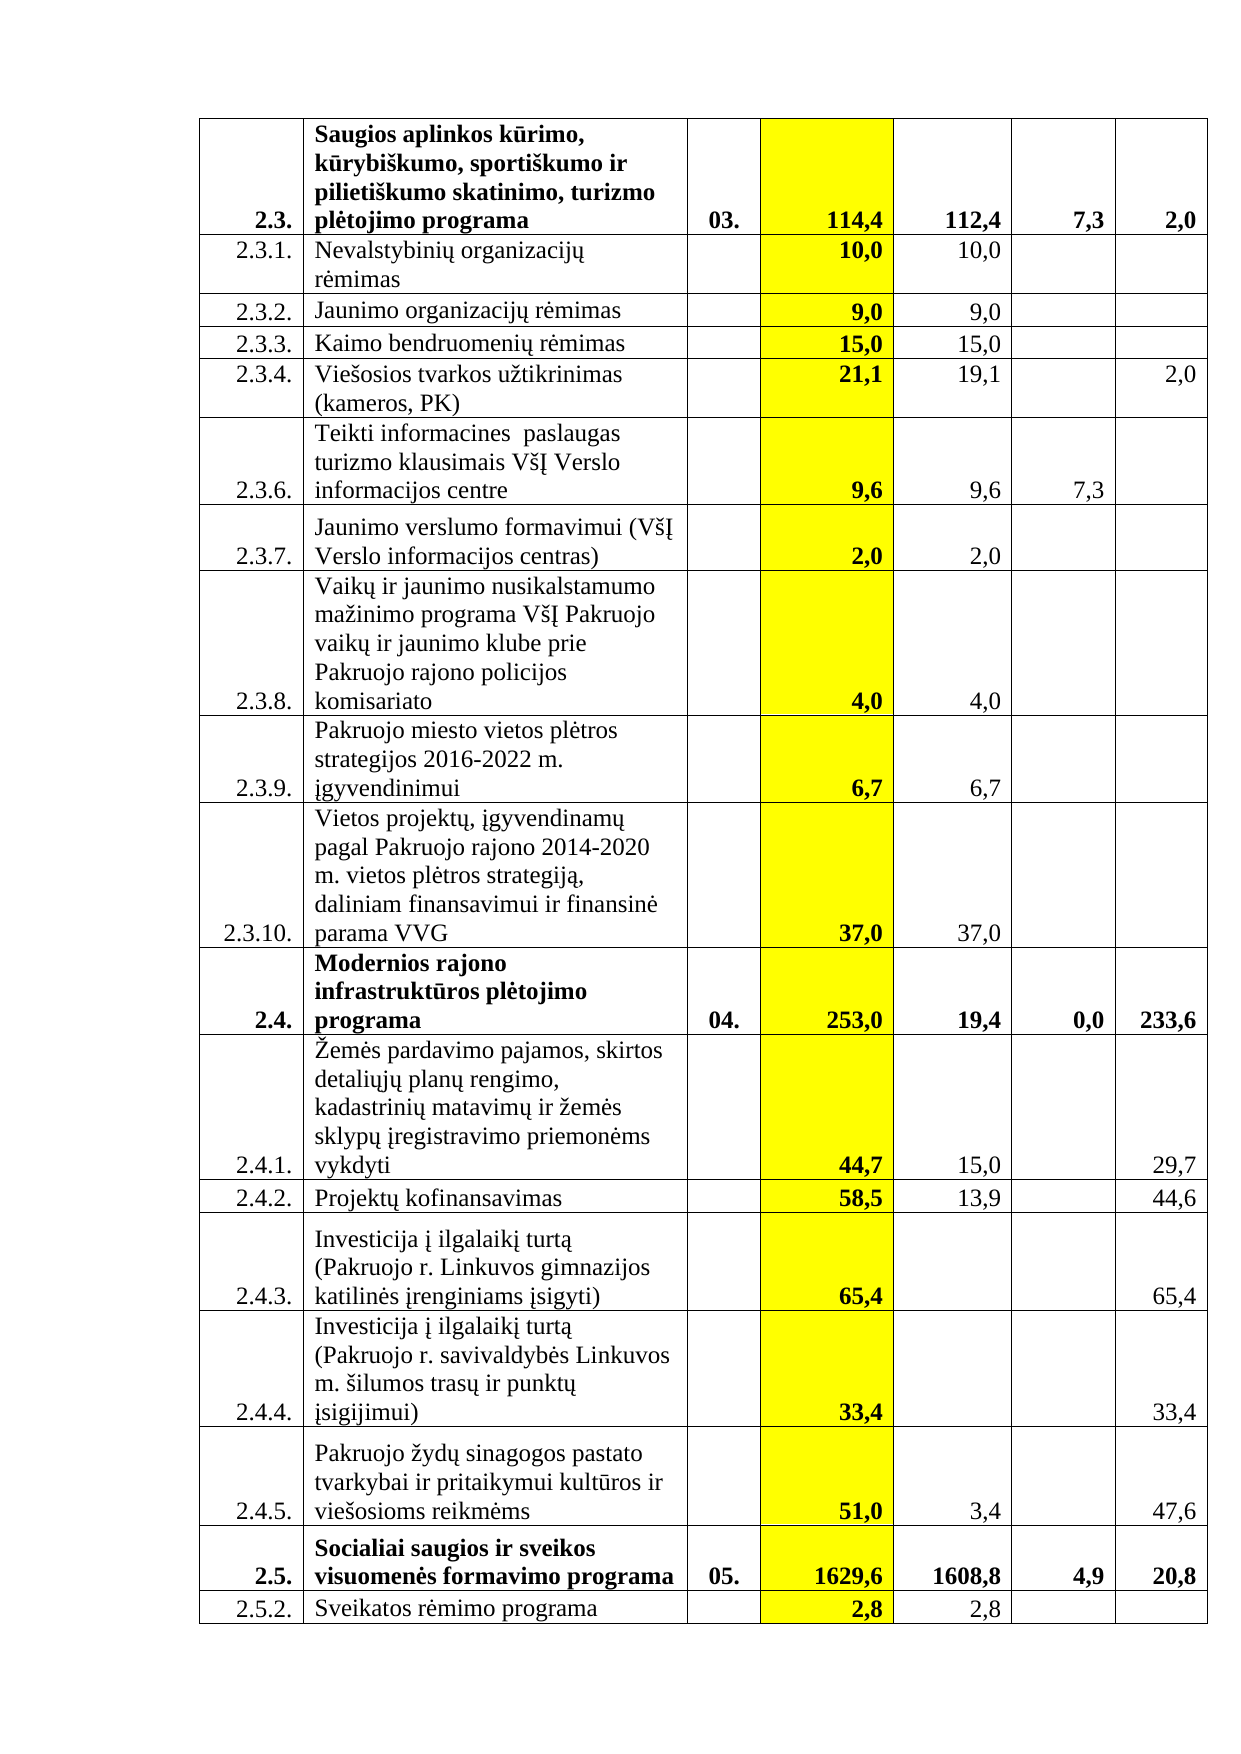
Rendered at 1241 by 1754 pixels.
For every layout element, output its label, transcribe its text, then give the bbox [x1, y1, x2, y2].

table_cell 44,7 [761, 1035, 893, 1179]
table_cell 2.4.2. [200, 1180, 303, 1212]
table_cell Projektų kofinansavimas [304, 1180, 687, 1212]
table_cell Pakruojo žydų sinagogos pastato tvarkybai ir pritaikymui kultūros ir viešosioms reikmėms [304, 1427, 687, 1524]
table_cell 19,4 [894, 948, 1011, 1034]
table_cell [1116, 294, 1207, 326]
table_cell 51,0 [761, 1427, 893, 1524]
table_cell [1116, 716, 1207, 802]
table_cell 2.3.2. [200, 294, 303, 326]
table_cell [1208, 326, 1224, 358]
table_cell [1224, 417, 1240, 504]
table_cell 15,0 [761, 327, 893, 358]
table_cell 47,6 [1116, 1427, 1207, 1524]
table_cell [894, 1213, 1011, 1310]
table_cell 2.4. [200, 948, 303, 1034]
table_cell [1224, 947, 1240, 1034]
table_cell [1116, 571, 1207, 714]
table_cell Pakruojo miesto vietos plėtros strategijos 2016-2022 m. įgyvendinimui [304, 716, 687, 802]
table_cell 05. [688, 1526, 760, 1590]
table_cell [1012, 327, 1115, 358]
table_cell [1208, 802, 1224, 947]
table_cell [1012, 571, 1115, 714]
table_cell 233,6 [1116, 948, 1207, 1034]
table_cell 253,0 [761, 948, 893, 1034]
table_cell 44,6 [1116, 1180, 1207, 1212]
table_cell [1208, 715, 1224, 802]
table_cell [188, 947, 199, 1034]
table_cell 9,0 [761, 294, 893, 326]
table_cell [188, 1212, 199, 1310]
table_cell 3,4 [894, 1427, 1011, 1524]
table_cell 2.4.5. [200, 1427, 303, 1524]
table_cell 6,7 [761, 716, 893, 802]
table_cell [1208, 293, 1224, 326]
table_cell [1116, 327, 1207, 358]
table_cell [188, 802, 199, 947]
table_cell Žemės pardavimo pajamos, skirtos detaliųjų planų rengimo, kadastrinių matavimų ir žemės sklypų įregistravimo priemonėms vykdyti [304, 1035, 687, 1179]
table_cell [688, 803, 760, 947]
table_cell [1208, 1426, 1224, 1524]
table_cell [894, 1311, 1011, 1426]
table_cell [1208, 570, 1224, 714]
table_cell 9,6 [894, 418, 1011, 504]
table_cell 65,4 [1116, 1213, 1207, 1310]
table_cell 2.5. [200, 1526, 303, 1590]
table_cell 2.3.7. [200, 505, 303, 570]
table_cell 2.3.9. [200, 716, 303, 802]
table_cell [1224, 1034, 1240, 1179]
table_cell [1012, 716, 1115, 802]
table_cell 4,0 [894, 571, 1011, 714]
table_cell [1116, 418, 1207, 504]
table_cell [1012, 235, 1115, 293]
table_cell 33,4 [1116, 1311, 1207, 1426]
table_cell [188, 504, 199, 570]
table_cell [1012, 1591, 1115, 1623]
table_cell [188, 570, 199, 714]
table_cell 37,0 [894, 803, 1011, 947]
table_cell 65,4 [761, 1213, 893, 1310]
table_cell [188, 118, 199, 234]
table_cell 13,9 [894, 1180, 1011, 1212]
table_cell 112,4 [894, 119, 1011, 234]
table_cell 0,0 [1012, 948, 1115, 1034]
table_cell [188, 234, 199, 293]
table_cell 21,1 [761, 359, 893, 417]
table_cell [1224, 118, 1240, 234]
table_cell [688, 327, 760, 358]
table_cell 1629,6 [761, 1526, 893, 1590]
table_cell Sveikatos rėmimo programa [304, 1591, 687, 1623]
table_cell 2.4.4. [200, 1311, 303, 1426]
table_cell 2.5.2. [200, 1591, 303, 1623]
table_cell Kaimo bendruomenių rėmimas [304, 327, 687, 358]
table_cell [1208, 1310, 1224, 1426]
table_cell [1012, 359, 1115, 417]
table_cell 2,0 [1116, 359, 1207, 417]
table_cell [688, 418, 760, 504]
table_cell 2.3.8. [200, 571, 303, 714]
table_cell [1224, 1590, 1240, 1623]
table_cell [1224, 358, 1240, 417]
table_cell [688, 1180, 760, 1212]
table_cell 33,4 [761, 1311, 893, 1426]
table_cell [1224, 1426, 1240, 1524]
table_cell [688, 1591, 760, 1623]
table_cell Nevalstybinių organizacijų rėmimas [304, 235, 687, 293]
table_cell [688, 1427, 760, 1524]
table_cell [688, 571, 760, 714]
table_cell 2,0 [894, 505, 1011, 570]
table_cell [1224, 1525, 1240, 1590]
table_cell 20,8 [1116, 1526, 1207, 1590]
table_cell [688, 359, 760, 417]
table_cell 15,0 [894, 1035, 1011, 1179]
table_cell [688, 294, 760, 326]
table_cell [1224, 234, 1240, 293]
table_cell 29,7 [1116, 1035, 1207, 1179]
table_cell 6,7 [894, 716, 1011, 802]
table_cell [1224, 326, 1240, 358]
table_cell [1208, 358, 1224, 417]
table_cell Jaunimo organizacijų rėmimas [304, 294, 687, 326]
table_cell [1012, 1180, 1115, 1212]
table_cell [1012, 1213, 1115, 1310]
table_cell Vietos projektų, įgyvendinamų pagal Pakruojo rajono 2014-2020 m. vietos plėtros strategiją, daliniam finansavimui ir finansinė parama VVG [304, 803, 687, 947]
table_cell [188, 1310, 199, 1426]
table_cell [188, 1525, 199, 1590]
table_cell [1224, 293, 1240, 326]
table_cell Investicija į ilgalaikį turtą (Pakruojo r. Linkuvos gimnazijos katilinės įrenginiams įsigyti) [304, 1213, 687, 1310]
table_cell [1224, 1212, 1240, 1310]
table_cell [188, 326, 199, 358]
table_cell 2.4.3. [200, 1213, 303, 1310]
table_cell [188, 293, 199, 326]
table_cell 2,0 [761, 505, 893, 570]
table_cell [1012, 294, 1115, 326]
table_cell [688, 505, 760, 570]
table_cell 04. [688, 948, 760, 1034]
table_cell Teikti informacines paslaugas turizmo klausimais VšĮ Verslo informacijos centre [304, 418, 687, 504]
table_cell [1012, 1035, 1115, 1179]
table_cell [1208, 1212, 1224, 1310]
table_cell 9,0 [894, 294, 1011, 326]
table_cell [1224, 570, 1240, 714]
table_cell [688, 1035, 760, 1179]
table_cell Investicija į ilgalaikį turtą (Pakruojo r. savivaldybės Linkuvos m. šilumos trasų ir punktų įsigijimui) [304, 1311, 687, 1426]
table_cell 114,4 [761, 119, 893, 234]
table_cell [1116, 803, 1207, 947]
table_cell [1208, 417, 1224, 504]
table_cell [188, 1034, 199, 1179]
table_cell [1208, 1034, 1224, 1179]
table_cell [1208, 504, 1224, 570]
table_cell 2.3.10. [200, 803, 303, 947]
table_cell Socialiai saugios ir sveikos visuomenės formavimo programa [304, 1526, 687, 1590]
table_cell [1012, 505, 1115, 570]
table_cell [1116, 1591, 1207, 1623]
table_cell [688, 1311, 760, 1426]
table_cell [1116, 235, 1207, 293]
table_cell 2.3.6. [200, 418, 303, 504]
table_cell [1208, 1179, 1224, 1212]
table_cell [1116, 505, 1207, 570]
table_cell 2.3.3. [200, 327, 303, 358]
table_cell [1208, 1590, 1224, 1623]
table_cell [688, 235, 760, 293]
table_cell [1224, 1179, 1240, 1212]
table_cell 37,0 [761, 803, 893, 947]
table_cell [688, 1213, 760, 1310]
table_cell [188, 417, 199, 504]
table_cell [1012, 803, 1115, 947]
table_cell [188, 358, 199, 417]
table_cell 2.3. [200, 119, 303, 234]
table_cell 10,0 [761, 235, 893, 293]
table_cell 1608,8 [894, 1526, 1011, 1590]
table_cell [188, 715, 199, 802]
table_cell [1224, 504, 1240, 570]
table_cell 7,3 [1012, 119, 1115, 234]
table_cell [188, 1426, 199, 1524]
table_cell Modernios rajono infrastruktūros plėtojimo programa [304, 948, 687, 1034]
table_cell 2.3.1. [200, 235, 303, 293]
table_cell 15,0 [894, 327, 1011, 358]
table_cell 58,5 [761, 1180, 893, 1212]
table_cell 2.3.4. [200, 359, 303, 417]
table_cell [1224, 1310, 1240, 1426]
table_cell [688, 716, 760, 802]
table_cell 2,0 [1116, 119, 1207, 234]
table_cell [1012, 1311, 1115, 1426]
table_cell 2,8 [894, 1591, 1011, 1623]
table_cell [1012, 1427, 1115, 1524]
table_cell 19,1 [894, 359, 1011, 417]
table_cell [188, 1590, 199, 1623]
table_cell 2,8 [761, 1591, 893, 1623]
table_cell Saugios aplinkos kūrimo, kūrybiškumo, sportiškumo ir pilietiškumo skatinimo, turizmo plėtojimo programa [304, 119, 687, 234]
table_cell [1224, 715, 1240, 802]
table_cell 9,6 [761, 418, 893, 504]
table_cell [1208, 234, 1224, 293]
table_cell [1208, 947, 1224, 1034]
table_cell Viešosios tvarkos užtikrinimas (kameros, PK) [304, 359, 687, 417]
table_cell 7,3 [1012, 418, 1115, 504]
table_cell 2.4.1. [200, 1035, 303, 1179]
table_cell [188, 1179, 199, 1212]
table_cell [1208, 118, 1224, 234]
table_cell 10,0 [894, 235, 1011, 293]
table_cell Jaunimo verslumo formavimui (VšĮ Verslo informacijos centras) [304, 505, 687, 570]
table_cell [1208, 1525, 1224, 1590]
table_cell 4,0 [761, 571, 893, 714]
table_cell 03. [688, 119, 760, 234]
table_cell 4,9 [1012, 1526, 1115, 1590]
table_cell [1224, 802, 1240, 947]
table_cell Vaikų ir jaunimo nusikalstamumo mažinimo programa VšĮ Pakruojo vaikų ir jaunimo klube prie Pakruojo rajono policijos komisariato [304, 571, 687, 714]
